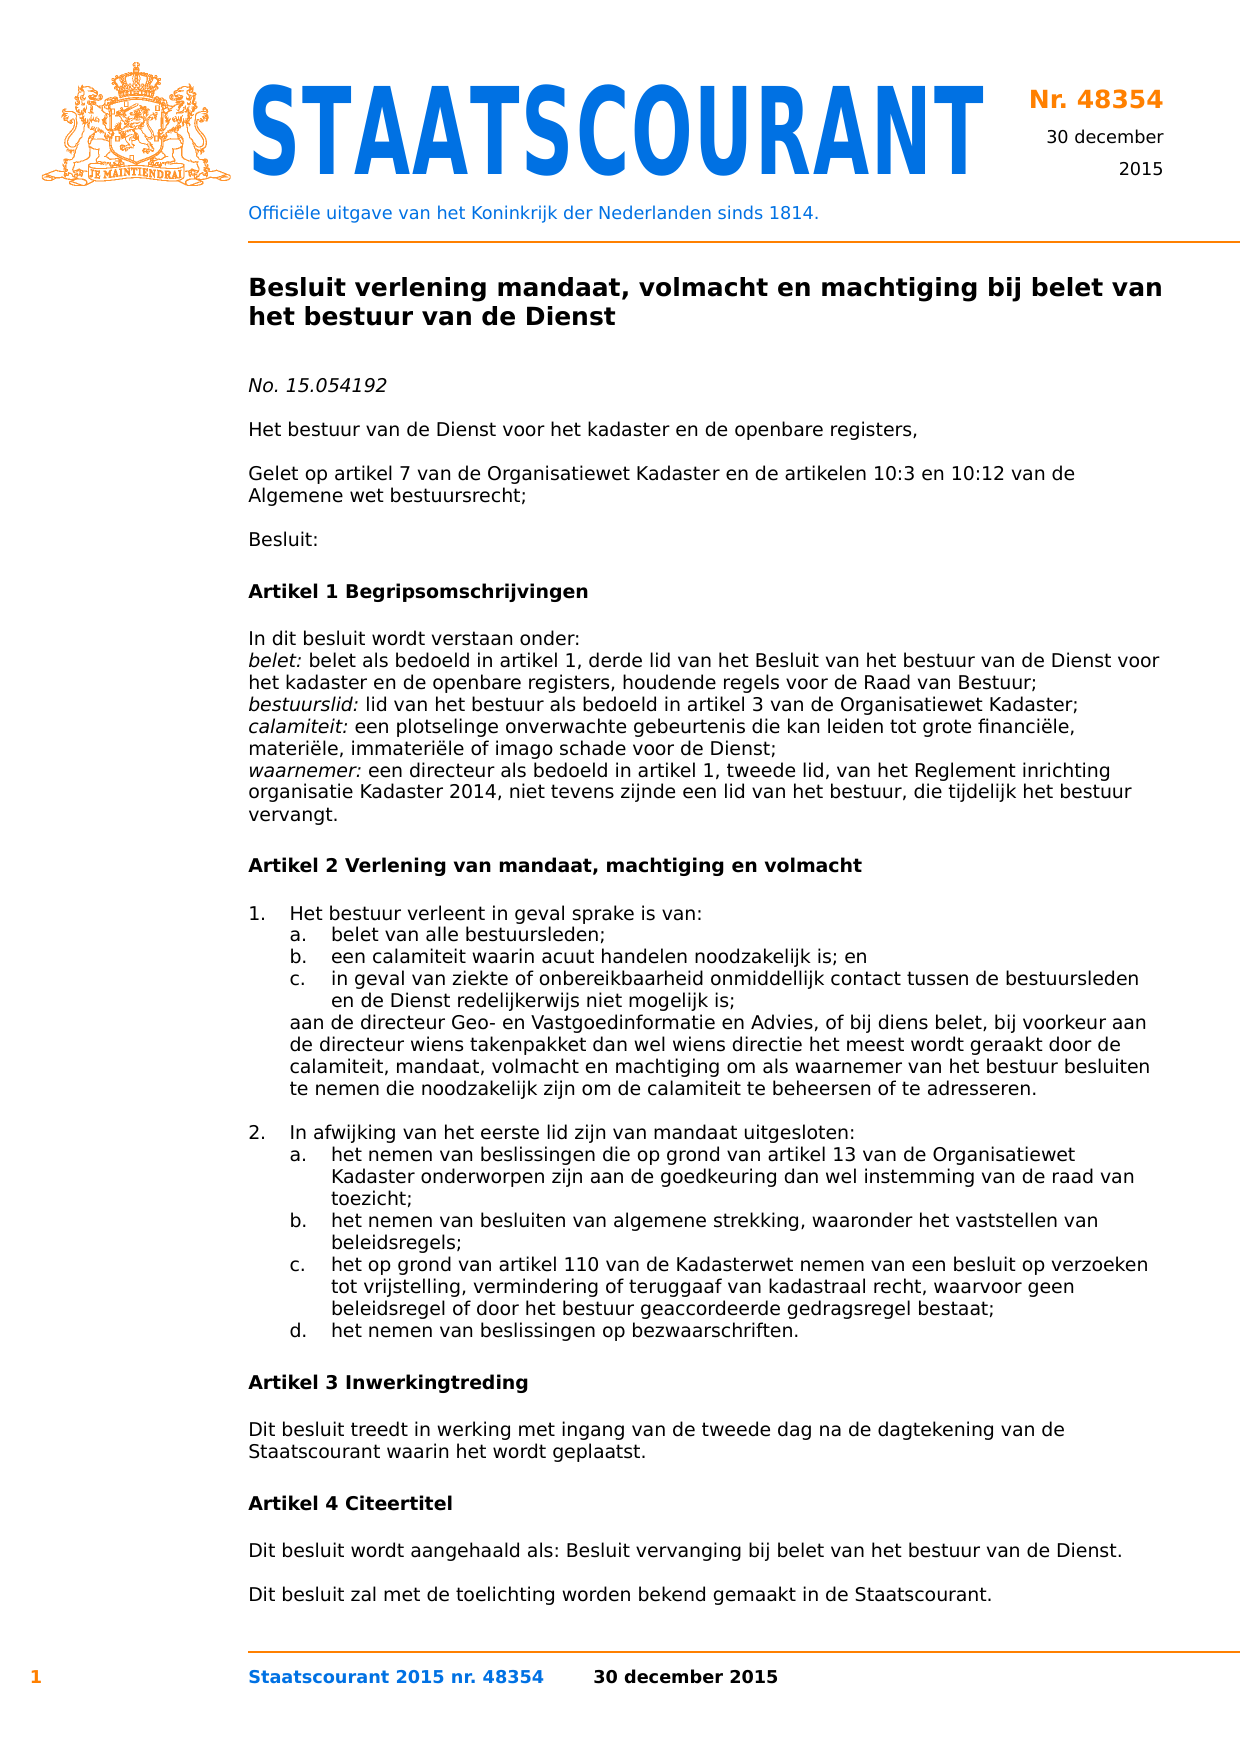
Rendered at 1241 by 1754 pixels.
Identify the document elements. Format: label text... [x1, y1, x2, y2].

subtitle Besluit verlening mandaat, volmacht en machtiging bij belet van het bestuur van de Dienst [248, 273, 1163, 331]
text Dit besluit zal met de toelichting worden bekend gemaakt in de Staatscourant. [248, 1584, 1163, 1606]
text Dit besluit wordt aangehaald als: Besluit vervanging bij belet van het bestuur van de Dienst. [248, 1540, 1163, 1562]
text Gelet op artikel 7 van de Organisatiewet Kadaster en de artikelen 10:3 en 10:12 van de Algemene wet bestuursrecht; [248, 463, 1163, 507]
subtitle Artikel 2 Verlening van mandaat, machtiging en volmacht [248, 855, 1163, 877]
text a. het nemen van beslissingen die op grond van artikel 13 van de Organisatiewet Kadaster onderworpen zijn aan de goedkeuring dan wel instemming van de raad van toezicht; [289, 1144, 1163, 1210]
text No. 15.054192 [248, 375, 1163, 397]
picture [41, 62, 231, 186]
text b. een calamiteit waarin acuut handelen noodzakelijk is; en [289, 946, 1163, 968]
table_cell Officiële uitgave van het Koninkrijk der Nederlanden sinds 1814. [248, 203, 1240, 241]
text In dit besluit wordt verstaan onder: [248, 628, 1163, 649]
subtitle Artikel 4 Citeertitel [248, 1493, 1163, 1515]
table_header STAATSCOURANT [248, 62, 998, 203]
table_header Nr. 48354 [998, 62, 1240, 121]
text calamiteit: een plotselinge onverwachte gebeurtenis die kan leiden tot grote financiële, materiële, immateriële of imago schade voor de Dienst; [248, 716, 1163, 759]
text 2. In afwijking van het eerste lid zijn van mandaat uitgesloten: [248, 1122, 1163, 1144]
text c. in geval van ziekte of onbereikbaarheid onmiddellijk contact tussen de bestuursleden en de Dienst redelijkerwijs niet mogelijk is; [289, 968, 1163, 1012]
text aan de directeur Geo- en Vastgoedinformatie en Advies, of bij diens belet, bij voorkeur aan de directeur wiens takenpakket dan wel wiens directie het meest wordt geraakt door de calamiteit, mandaat, volmacht en machtiging om als waarnemer van het bestuur besluiten te nemen die noodzakelijk zijn om de calamiteit te beheersen of te adresseren. [289, 1012, 1163, 1100]
text belet: belet als bedoeld in artikel 1, derde lid van het Besluit van het bestuur van de Dienst voor het kadaster en de openbare registers, houdende regels voor de Raad van Bestuur; [248, 649, 1163, 693]
table_header [25, 62, 248, 241]
text Besluit: [248, 529, 1163, 551]
text c. het op grond van artikel 110 van de Kadasterwet nemen van een besluit op verzoeken tot vrijstelling, vermindering of teruggaaf van kadastraal recht, waarvoor geen beleidsregel of door het bestuur geaccordeerde gedragsregel bestaat; [289, 1254, 1163, 1320]
text Het bestuur van de Dienst voor het kadaster en de openbare registers, [248, 419, 1163, 441]
subtitle Artikel 3 Inwerkingtreding [248, 1372, 1163, 1394]
text bestuurslid: lid van het bestuur als bedoeld in artikel 3 van de Organisatiewet Kadaster; [248, 693, 1163, 716]
text d. het nemen van beslissingen op bezwaarschriften. [289, 1320, 1163, 1342]
text waarnemer: een directeur als bedoeld in artikel 1, tweede lid, van het Reglement inrichting organisatie Kadaster 2014, niet tevens zijnde een lid van het bestuur, die tijdelijk het bestuur vervangt. [248, 759, 1163, 825]
text b. het nemen van besluiten van algemene strekking, waaronder het vaststellen van beleidsregels; [289, 1210, 1163, 1254]
subtitle Artikel 1 Begripsomschrijvingen [248, 581, 1163, 603]
table_cell 2015 [998, 153, 1240, 203]
text 1. Het bestuur verleent in geval sprake is van: [248, 902, 1163, 924]
text Dit besluit treedt in werking met ingang van de tweede dag na de dagtekening van de Staatscourant waarin het wordt geplaatst. [248, 1419, 1163, 1463]
text a. belet van alle bestuursleden; [289, 924, 1163, 946]
table_cell 30 december [998, 121, 1240, 153]
